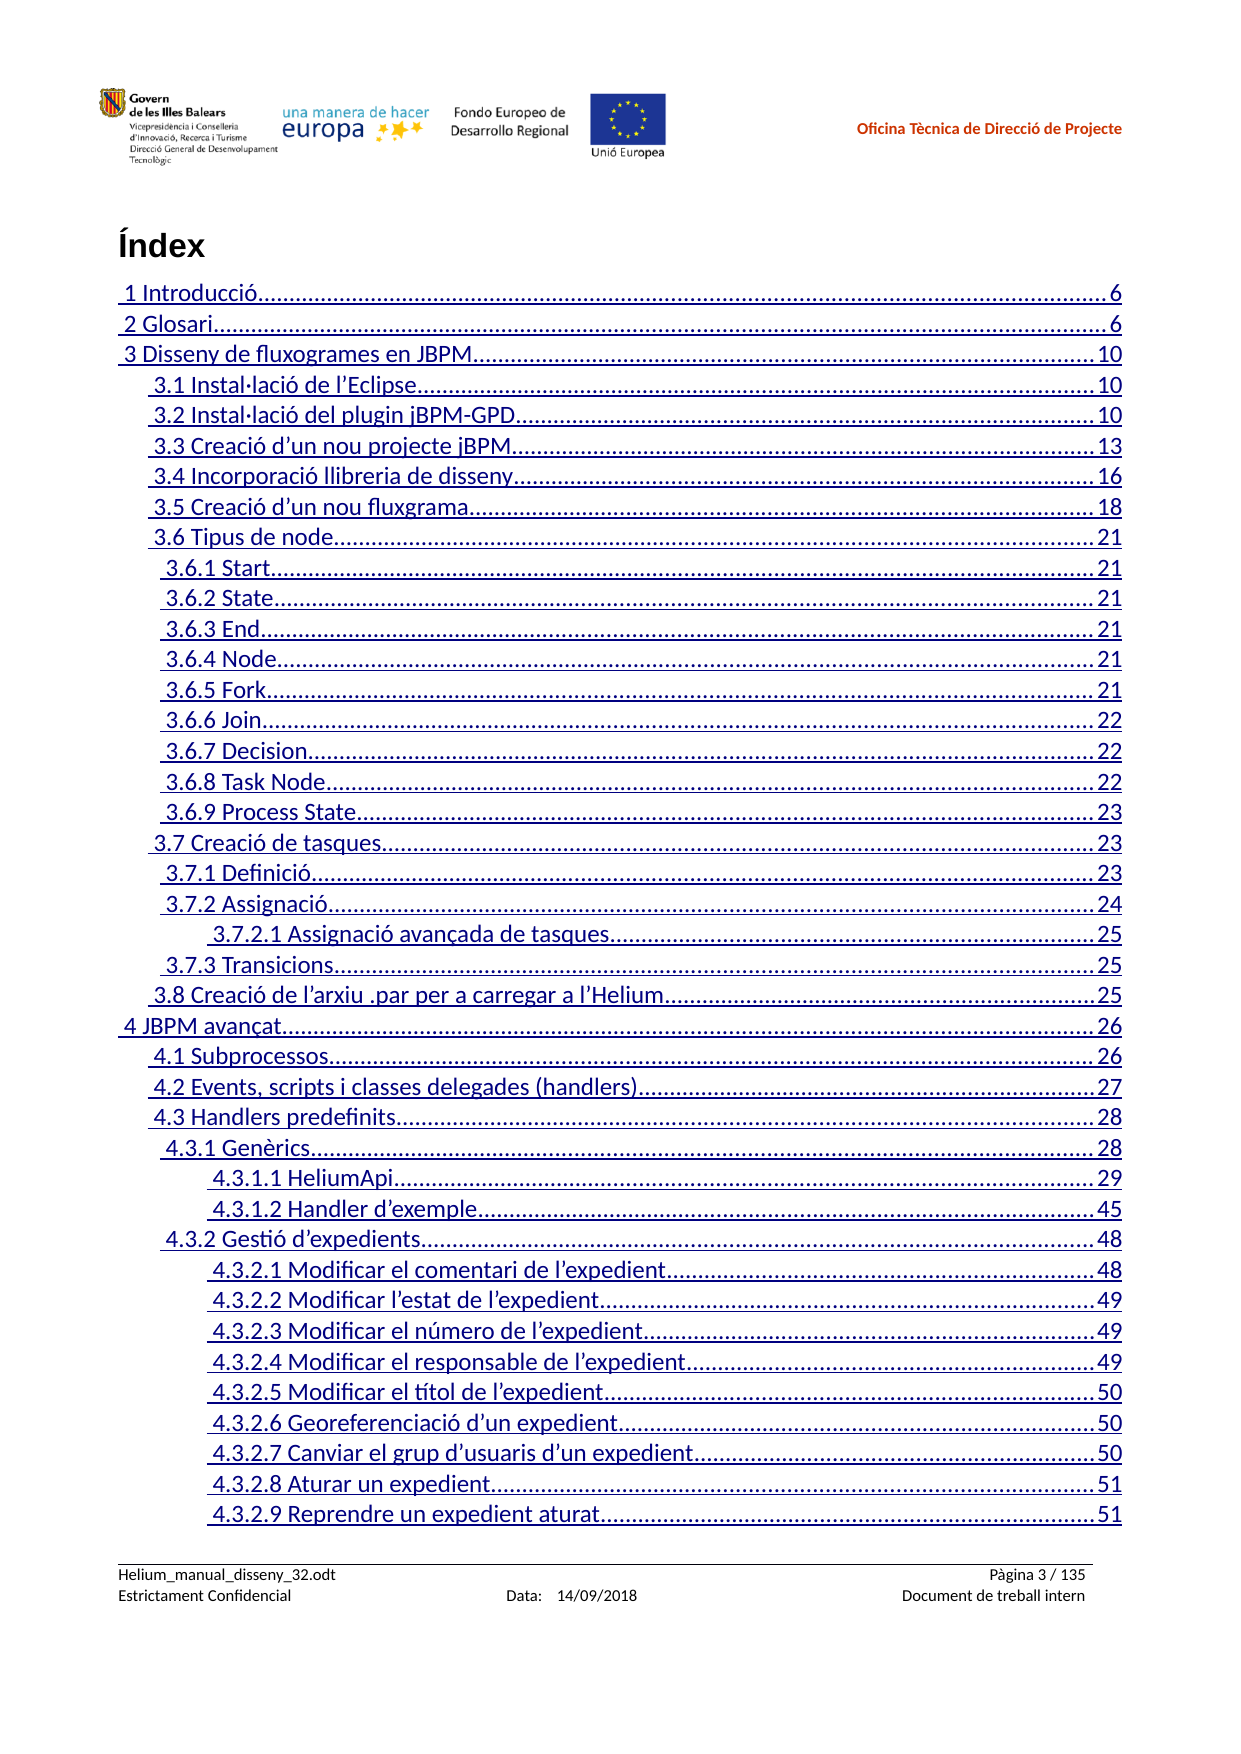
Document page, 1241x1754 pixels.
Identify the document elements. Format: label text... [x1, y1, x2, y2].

text 4.1 Subprocessos 26 [148, 1040, 1122, 1066]
text 4.3.1.2 Handler d’exemple 45 [207, 1193, 1122, 1219]
text 4.3.2.1 Modificar el comentari de l’expedient 48 [207, 1254, 1122, 1280]
text 1 Introducció 6 [118, 277, 1122, 303]
text 3.7.3 Transicions 25 [160, 949, 1122, 975]
text 4.3.2.8 Aturar un expedient 51 [207, 1468, 1122, 1494]
text 3.6 Tipus de node 21 [148, 522, 1122, 548]
text 4.3.2 Gestió d’expedients 48 [160, 1223, 1122, 1250]
text 4.3.2.3 Modificar el número de l’expedient 49 [207, 1315, 1122, 1341]
text 3.6.9 Process State 23 [160, 796, 1122, 822]
text 3.6.6 Join 22 [160, 705, 1122, 731]
text 3.6.1 Start 21 [160, 552, 1122, 578]
text 4.3.2.6 Georeferenciació d’un expedient 50 [207, 1407, 1122, 1433]
text 4.3.2.9 Reprendre un expedient aturat 51 [207, 1498, 1122, 1524]
text 3.6.8 Task Node 22 [160, 766, 1122, 792]
text 3.3 Creació d’un nou projecte jBPM 13 [148, 430, 1122, 456]
text 4.3.1 Genèrics 28 [160, 1132, 1122, 1158]
text 4.2 Events, scripts i classes delegades (handlers) 27 [148, 1071, 1122, 1097]
picture [99, 87, 668, 166]
text 3.6.3 End 21 [160, 613, 1122, 639]
text 4.3.2.7 Canviar el grup d’usuaris d’un expedient 50 [207, 1437, 1122, 1463]
text 3.1 Instal·lació de l’Eclipse 10 [148, 369, 1122, 395]
text 2 Glosari 6 [118, 308, 1122, 334]
text 4.3.1.1 HeliumApi 29 [207, 1162, 1122, 1189]
text 4 JBPM avançat 26 [118, 1010, 1122, 1036]
text 3.2 Instal·lació del plugin jBPM-GPD 10 [148, 399, 1122, 425]
text 3.5 Creació d’un nou fluxgrama 18 [148, 491, 1122, 517]
text 4.3.2.5 Modificar el títol de l’expedient 50 [207, 1376, 1122, 1402]
text 4.3.2.2 Modificar l’estat de l’expedient 49 [207, 1284, 1122, 1311]
text 3.4 Incorporació llibreria de disseny 16 [148, 461, 1122, 486]
text 3.7.1 Definició 23 [160, 857, 1122, 883]
subtitle Índex [118, 226, 1122, 265]
text 3.7.2 Assignació 24 [160, 888, 1122, 914]
text 3 Disseny de fluxogrames en JBPM 10 [118, 338, 1122, 364]
text 3.6.4 Node 21 [160, 644, 1122, 670]
text 3.6.5 Fork 21 [160, 674, 1122, 700]
text 3.8 Creació de l’arxiu .par per a carregar a l’Helium 25 [148, 979, 1122, 1005]
text 4.3.2.4 Modificar el responsable de l’expedient 49 [207, 1346, 1122, 1372]
text 3.6.2 State 21 [160, 583, 1122, 609]
text 3.7.2.1 Assignació avançada de tasques 25 [207, 918, 1122, 944]
text 4.3 Handlers predefinits 28 [148, 1101, 1122, 1128]
text 3.7 Creació de tasques 23 [148, 827, 1122, 853]
text 3.6.7 Decision 22 [160, 735, 1122, 761]
